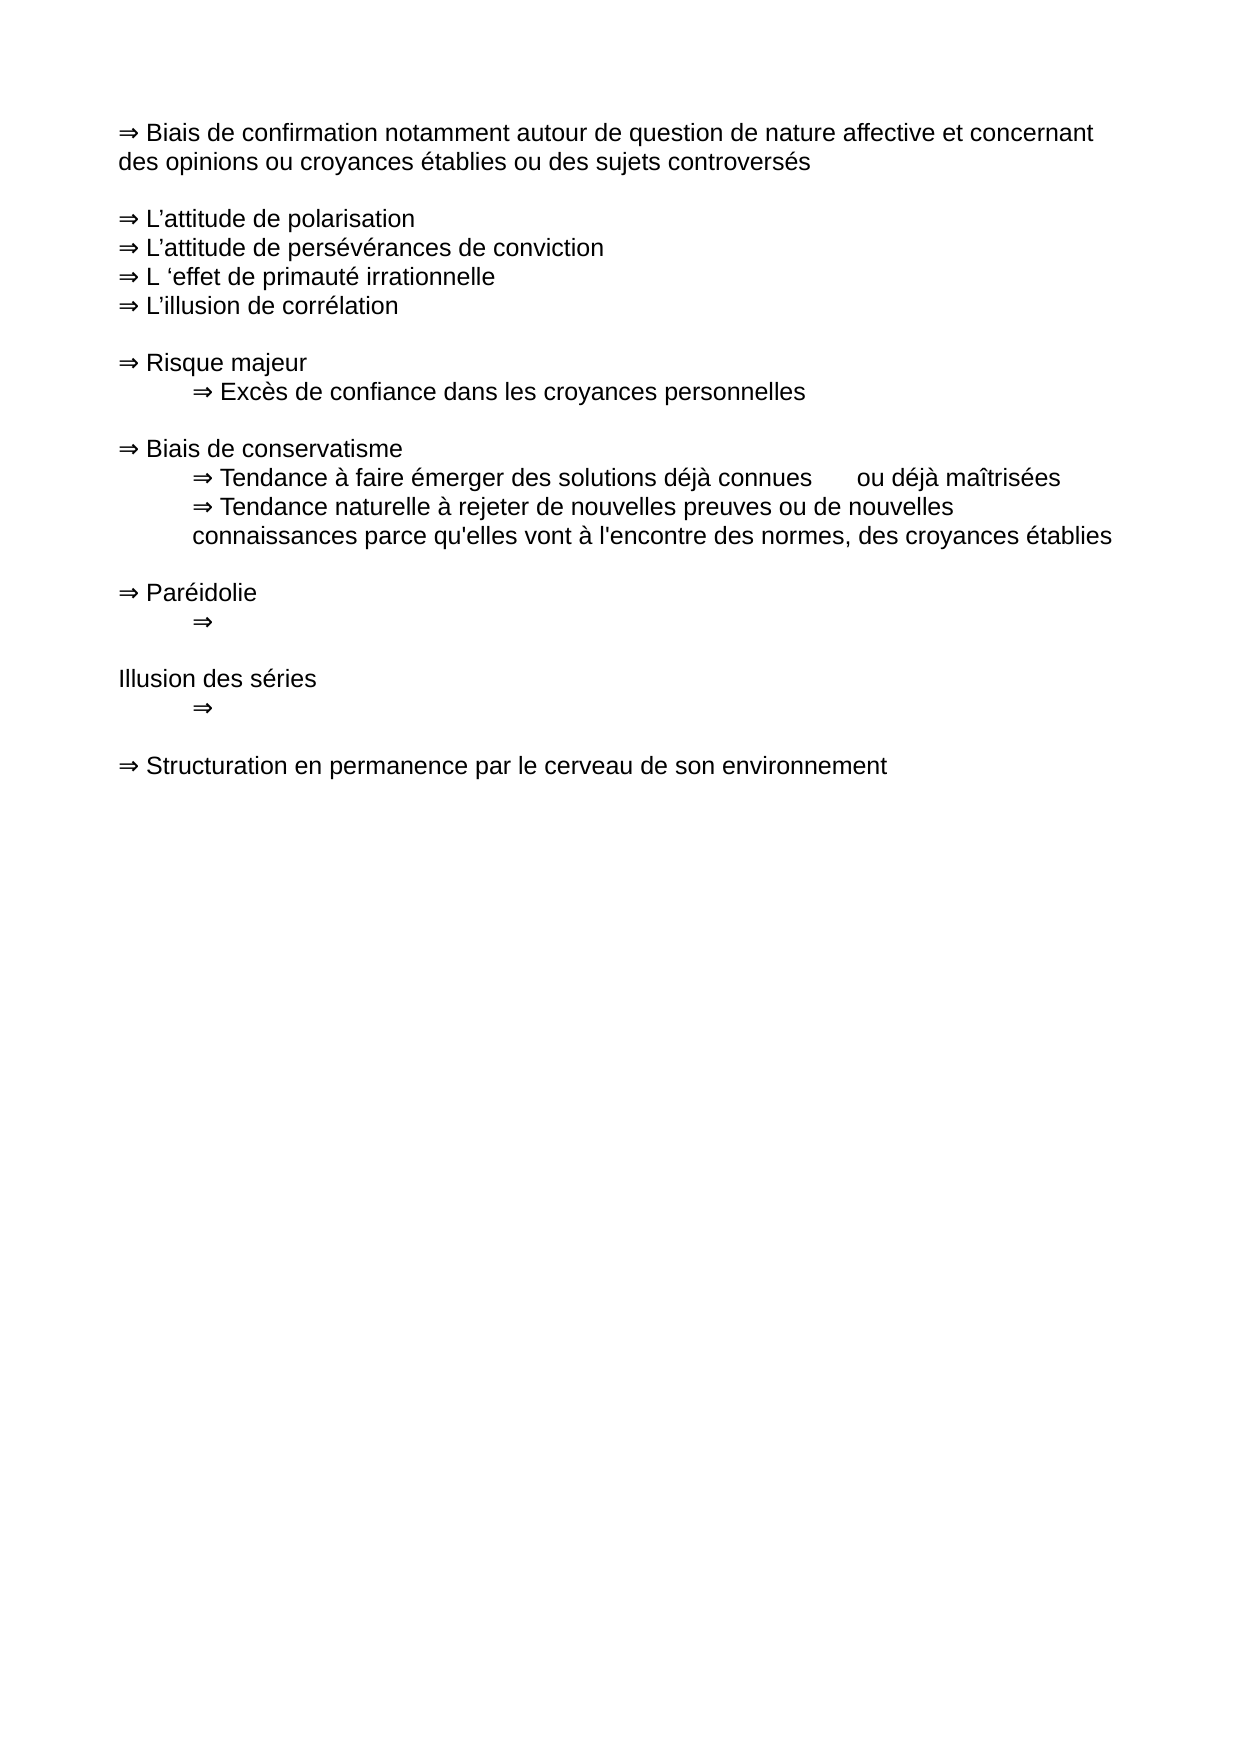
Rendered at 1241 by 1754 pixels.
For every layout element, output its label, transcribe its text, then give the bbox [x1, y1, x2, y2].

text ⇒ [118, 693, 1122, 722]
text ⇒ L’attitude de polarisation [118, 204, 1122, 233]
text ⇒ Tendance à faire émerger des solutions déjà connues ou déjà maîtrisées [118, 463, 1122, 492]
text ⇒ L’illusion de corrélation [118, 291, 1122, 319]
text ⇒ Paréidolie [118, 578, 1122, 607]
text ⇒ Excès de confiance dans les croyances personnelles [118, 377, 1122, 406]
text ⇒ [118, 607, 1122, 636]
text ⇒ Biais de confirmation notamment autour de question de nature affective et concernant des opinions ou croyances établies ou des sujets controversés [118, 118, 1122, 176]
text ⇒ Risque majeur [118, 348, 1122, 377]
text ⇒ Structuration en permanence par le cerveau de son environnement [118, 751, 1122, 779]
text ⇒ Tendance naturelle à rejeter de nouvelles preuves ou de nouvelles connaissances parce qu'elles vont à l'encontre des normes, des croyances établies [118, 492, 1122, 549]
text ⇒ L’attitude de persévérances de conviction [118, 233, 1122, 262]
text ⇒ Biais de conservatisme [118, 434, 1122, 463]
text Illusion des séries [118, 664, 1122, 693]
text ⇒ L ‘effet de primauté irrationnelle [118, 262, 1122, 291]
